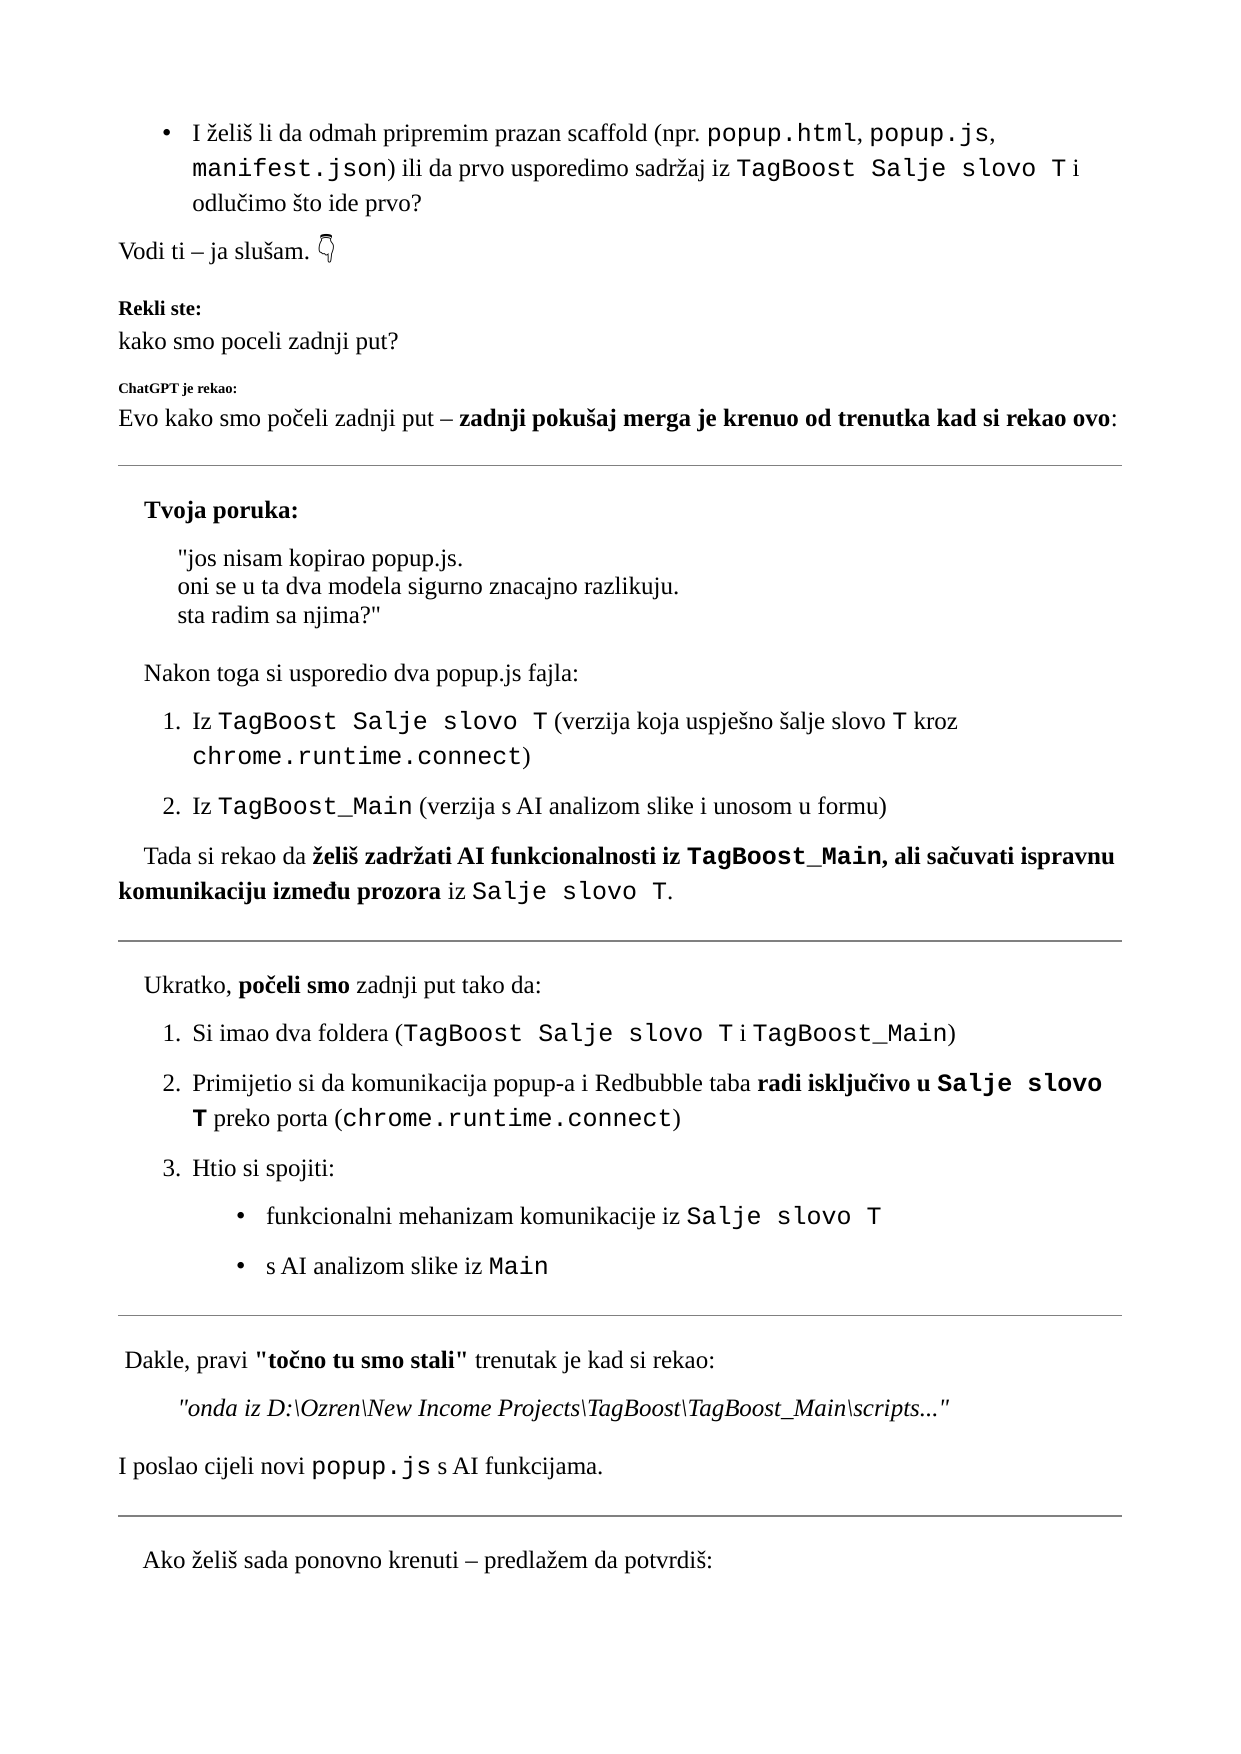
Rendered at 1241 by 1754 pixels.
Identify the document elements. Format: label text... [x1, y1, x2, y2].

text kako smo poceli zadnji put? [118, 326, 1122, 355]
text 📌 Ukratko, počeli smo zadnji put tako da: [118, 971, 1122, 999]
list Iz TagBoost Salje slovo T (verzija koja uspješno šalje slovo T kroz chrome.runtime.connect) [162, 706, 1122, 772]
list s AI analizom slike iz Main [236, 1251, 1122, 1282]
list Htio si spojiti: [162, 1153, 1122, 1182]
text I poslao cijeli novi popup.js s AI funkcijama. [118, 1451, 1122, 1482]
text Vodi ti – ja slušam. 👇 [118, 236, 1122, 265]
text "onda iz D:\Ozren\New Income Projects\TagBoost\TagBoost_Main\scripts..." [177, 1393, 1063, 1421]
subtitle Rekli ste: [118, 296, 1122, 320]
list funkcionalni mehanizam komunikacije iz Salje slovo T [236, 1201, 1122, 1232]
list Si imao dva foldera (TagBoost Salje slovo T i TagBoost_Main) [162, 1018, 1122, 1049]
list Primijetio si da komunikacija popup-a i Redbubble taba radi isključivo u Salje slovo T preko porta (chrome.runtime.connect) [162, 1068, 1122, 1134]
list I želiš li da odmah pripremim prazan scaffold (npr. popup.html, popup.js, manifest.json) ili da prvo usporedimo sadržaj iz TagBoost Salje slovo T i odlučimo što ide prvo? [162, 118, 1122, 217]
text 🎯 Tada si rekao da želiš zadržati AI funkcionalnosti iz TagBoost_Main, ali sačuvati ispravnu komunikaciju između prozora iz Salje slovo T. [118, 841, 1122, 907]
text 🔁 Tvoja poruka: [118, 495, 1122, 524]
text 📂 Nakon toga si usporedio dva popup.js fajla: [118, 658, 1122, 687]
subtitle ChatGPT je rekao: [118, 380, 1122, 397]
text "jos nisam kopirao popup.js. oni se u ta dva modela sigurno znacajno razlikuju. sta radim sa njima?" [177, 543, 1063, 629]
list Iz TagBoost_Main (verzija s AI analizom slike i unosom u formu) [162, 791, 1122, 822]
text 👁️‍🗨️ Ako želiš sada ponovno krenuti – predlažem da potvrdiš: [118, 1545, 1122, 1574]
text 👨‍🔧 Dakle, pravi "točno tu smo stali" trenutak je kad si rekao: [118, 1345, 1122, 1374]
text Evo kako smo počeli zadnji put – zadnji pokušaj merga je krenuo od trenutka kad si rekao ovo: [118, 403, 1122, 432]
